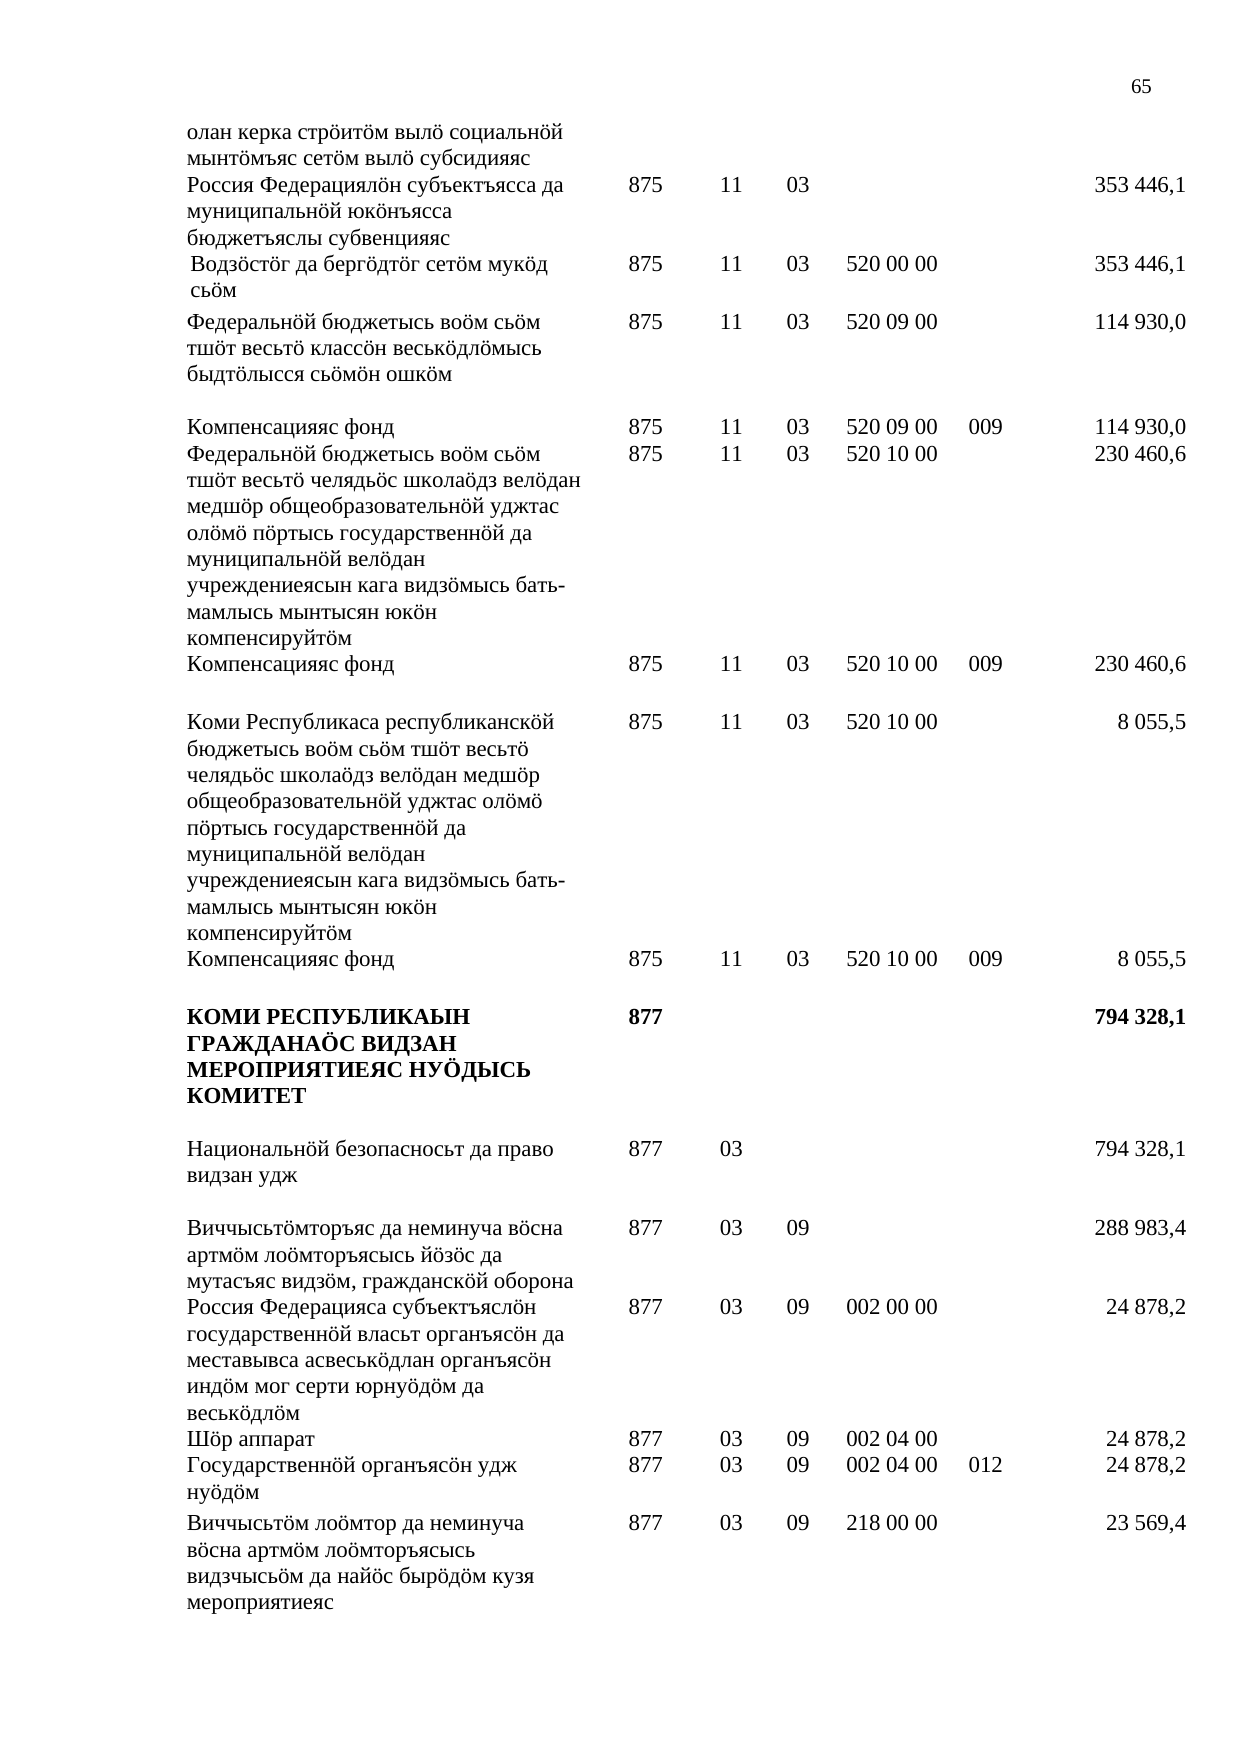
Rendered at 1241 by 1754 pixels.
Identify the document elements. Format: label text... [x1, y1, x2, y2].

table_cell 009 [948, 650, 1023, 708]
table_cell [1192, 171, 1229, 250]
table_cell [1192, 1135, 1229, 1214]
table_cell Россия Федерацияса субъектъяслöн государственнöй власьт органъясöн да меставывса асвеськöдлан органъясöн индöм мог серти юрнуöдöм да веськöдлöм [181, 1293, 589, 1425]
table_cell 03 [702, 1293, 760, 1425]
table_cell 877 [589, 1004, 702, 1135]
table_cell Компенсацияяс фонд [181, 946, 589, 1003]
table_cell [1192, 650, 1229, 708]
table_cell [836, 1214, 948, 1293]
table_cell [948, 1425, 1023, 1451]
table_cell 09 [760, 1451, 836, 1509]
table_cell 11 [702, 413, 760, 439]
table_cell [948, 1293, 1023, 1425]
table_cell 03 [702, 1425, 760, 1451]
table_cell 875 [589, 413, 702, 439]
table_cell [1192, 1451, 1229, 1509]
table_cell [836, 1004, 948, 1135]
table_cell Государственнöй органъясöн удж нуöдöм [181, 1451, 589, 1509]
table_cell 012 [948, 1451, 1023, 1509]
table_cell 09 [760, 1293, 836, 1425]
table_cell 03 [702, 1135, 760, 1214]
table_cell 877 [589, 1509, 702, 1615]
table_cell [1192, 1214, 1229, 1293]
table_cell [1192, 1004, 1229, 1135]
table_cell 353 446,1 [1023, 171, 1192, 250]
table_cell 288 983,4 [1023, 1214, 1192, 1293]
table_cell 03 [702, 1509, 760, 1615]
table_cell 009 [948, 946, 1023, 1003]
table_cell 8 055,5 [1023, 946, 1192, 1003]
table_cell 23 569,4 [1023, 1509, 1192, 1615]
table_cell 09 [760, 1214, 836, 1293]
table_cell 114 930,0 [1023, 413, 1192, 439]
table_cell 230 460,6 [1023, 440, 1192, 650]
table_cell [948, 1004, 1023, 1135]
table_cell 875 [589, 440, 702, 650]
table_cell 002 04 00 [836, 1451, 948, 1509]
table_cell [1192, 1509, 1229, 1615]
table_cell [948, 308, 1023, 413]
table_cell [836, 1135, 948, 1214]
table_cell 03 [760, 650, 836, 708]
table_cell олан керка стрöитöм вылö социальнöй мынтöмъяс сетöм вылö субсидияяс [181, 118, 589, 171]
table_cell [589, 118, 702, 171]
table_cell 353 446,1 [1023, 250, 1192, 308]
table_cell 11 [702, 946, 760, 1003]
table_cell 11 [702, 308, 760, 413]
table_cell 877 [589, 1214, 702, 1293]
table_cell 002 04 00 [836, 1425, 948, 1451]
table_cell 03 [760, 708, 836, 946]
table_cell [760, 1004, 836, 1135]
table_cell 009 [948, 413, 1023, 439]
table_cell 230 460,6 [1023, 650, 1192, 708]
table_cell 24 878,2 [1023, 1425, 1192, 1451]
table_cell 03 [760, 308, 836, 413]
table_cell [1192, 308, 1229, 413]
table_cell [1192, 1293, 1229, 1425]
table_cell Федеральнöй бюджетысь воöм сьöм тшöт весьтö классöн веськöдлöмысь быдтöлысся сьöмöн ошкöм [181, 308, 589, 413]
table_cell 520 09 00 [836, 308, 948, 413]
table_cell 520 10 00 [836, 440, 948, 650]
table_cell 03 [760, 946, 836, 1003]
table_cell 875 [589, 250, 702, 308]
table_cell 03 [702, 1214, 760, 1293]
table_cell 03 [760, 440, 836, 650]
table_cell 520 09 00 [836, 413, 948, 439]
table_cell [948, 708, 1023, 946]
table_cell Водзöстöг да бергöдтöг сетöм мукöд сьöм [181, 250, 589, 308]
table_cell 03 [760, 413, 836, 439]
table_cell Национальнöй безопасносьт да право видзан удж [181, 1135, 589, 1214]
table_cell 11 [702, 650, 760, 708]
table_cell 03 [760, 171, 836, 250]
table_cell Виччысьтöм лоöмтор да неминуча вöсна артмöм лоöмторъясысь видзчысьöм да найöс бырöдöм кузя мероприятиеяс [181, 1509, 589, 1615]
table_cell [702, 118, 760, 171]
table_cell Россия Федерациялöн субъектъясса да муниципальнöй юкöнъясса бюджетъяслы субвенцияяс [181, 171, 589, 250]
table_cell 875 [589, 650, 702, 708]
table_cell [760, 1135, 836, 1214]
table_cell [702, 1004, 760, 1135]
table_cell 794 328,1 [1023, 1135, 1192, 1214]
table_cell 002 00 00 [836, 1293, 948, 1425]
table_cell 09 [760, 1509, 836, 1615]
table_cell 11 [702, 708, 760, 946]
table_cell 24 878,2 [1023, 1293, 1192, 1425]
table_cell Федеральнöй бюджетысь воöм сьöм тшöт весьтö челядьöс школаöдз велöдан медшöр общеобразовательнöй уджтас олöмö пöртысь государственнöй да муниципальнöй велöдан учреждениеясын кага видзöмысь бать-мамлысь мынтысян юкöн компенсируйтöм [181, 440, 589, 650]
table_cell 24 878,2 [1023, 1451, 1192, 1509]
table_cell [948, 1135, 1023, 1214]
table_cell 875 [589, 308, 702, 413]
table_cell 520 00 00 [836, 250, 948, 308]
table_cell [1192, 250, 1229, 308]
table_cell 218 00 00 [836, 1509, 948, 1615]
table_cell 520 10 00 [836, 946, 948, 1003]
table_cell 11 [702, 250, 760, 308]
table_cell 520 10 00 [836, 650, 948, 708]
table_cell [1192, 708, 1229, 946]
table_cell [948, 1214, 1023, 1293]
table_cell 03 [702, 1451, 760, 1509]
table_cell [760, 118, 836, 171]
table_cell 877 [589, 1293, 702, 1425]
table_cell Компенсацияяс фонд [181, 413, 589, 439]
table_cell [948, 440, 1023, 650]
table_cell 114 930,0 [1023, 308, 1192, 413]
table_cell Шöр аппарат [181, 1425, 589, 1451]
table_cell 11 [702, 440, 760, 650]
table_cell [1192, 413, 1229, 439]
table_cell 520 10 00 [836, 708, 948, 946]
table_cell 09 [760, 1425, 836, 1451]
table_cell [948, 118, 1023, 171]
table_cell [948, 1509, 1023, 1615]
table_cell КОМИ РЕСПУБЛИКАЫН ГРАЖДАНАÖС ВИДЗАН МЕРОПРИЯТИЕЯС НУÖДЫСЬ КОМИТЕТ [181, 1004, 589, 1135]
table_cell 875 [589, 946, 702, 1003]
table_cell 877 [589, 1451, 702, 1509]
table_cell Виччысьтöмторъяс да неминуча вöсна артмöм лоöмторъясысь йöзöс да мутасъяс видзöм, гражданскöй оборона [181, 1214, 589, 1293]
table_cell [948, 171, 1023, 250]
table_cell [948, 250, 1023, 308]
table_cell [1192, 118, 1229, 171]
table_cell 875 [589, 171, 702, 250]
table_cell Компенсацияяс фонд [181, 650, 589, 708]
table_cell [1192, 946, 1229, 1003]
table_cell 11 [702, 171, 760, 250]
table_cell 877 [589, 1425, 702, 1451]
table_cell [1192, 440, 1229, 650]
table_cell 875 [589, 708, 702, 946]
table_cell 794 328,1 [1023, 1004, 1192, 1135]
table_cell [1023, 118, 1192, 171]
table_cell [1192, 1425, 1229, 1451]
table_cell 03 [760, 250, 836, 308]
table_cell Коми Республикаса республиканскöй бюджетысь воöм сьöм тшöт весьтö челядьöс школаöдз велöдан медшöр общеобразовательнöй уджтас олöмö пöртысь государственнöй да муниципальнöй велöдан учреждениеясын кага видзöмысь бать-мамлысь мынтысян юкöн компенсируйтöм [181, 708, 589, 946]
table_cell 8 055,5 [1023, 708, 1192, 946]
table_cell 877 [589, 1135, 702, 1214]
table_cell [836, 118, 948, 171]
table_cell [836, 171, 948, 250]
